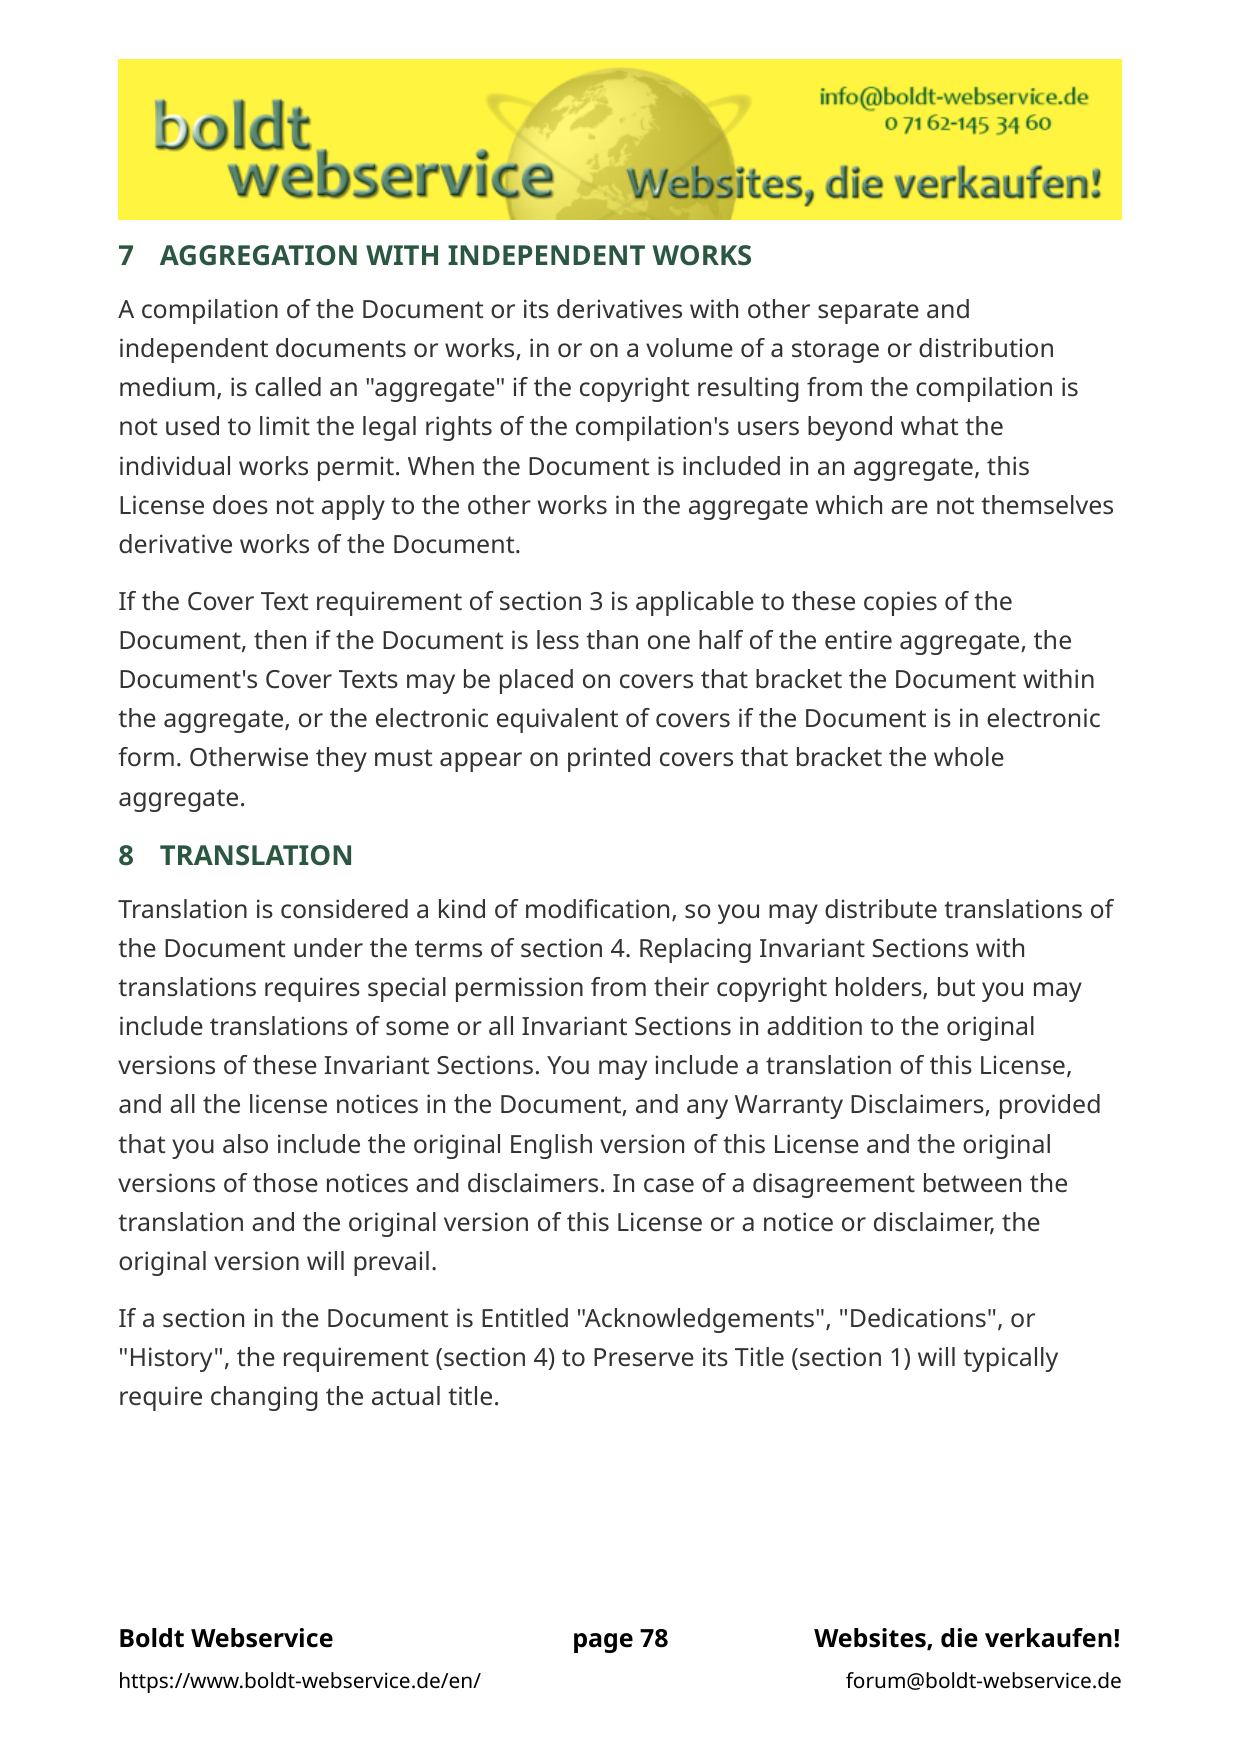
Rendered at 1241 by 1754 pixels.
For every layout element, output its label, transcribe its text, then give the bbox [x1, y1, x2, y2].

text Translation is considered a kind of modification, so you may distribute translations of the Document under the terms of section 4. Replacing Invariant Sections with translations requires special permission from their copyright holders, but you may include translations of some or all Invariant Sections in addition to the original versions of these Invariant Sections. You may include a translation of this License, and all the license notices in the Document, and any Warranty Disclaimers, provided that you also include the original English version of this License and the original versions of those notices and disclaimers. In case of a disagreement between the translation and the original version of this License or a notice or disclaimer, the original version will prevail. [118, 891, 1122, 1278]
text A compilation of the Document or its derivatives with other separate and independent documents or works, in or on a volume of a storage or distribution medium, is called an "aggregate" if the copyright resulting from the compilation is not used to limit the legal rights of the compilation's users beyond what the individual works permit. When the Document is included in an aggregate, this License does not apply to the other works in the aggregate which are not themselves derivative works of the Document. [118, 291, 1122, 561]
subtitle TRANSLATION [118, 836, 1122, 873]
subtitle AGGREGATION WITH INDEPENDENT WORKS [118, 236, 1122, 274]
picture [118, 59, 1123, 220]
text If the Cover Text requirement of section 3 is applicable to these copies of the Document, then if the Document is less than one half of the entire aggregate, the Document's Cover Texts may be placed on covers that bracket the Document within the aggregate, or the electronic equivalent of covers if the Document is in electronic form. Otherwise they must appear on printed covers that bracket the whole aggregate. [118, 583, 1122, 813]
text If a section in the Document is Entitled "Acknowledgements", "Dedications", or "History", the requirement (section 4) to Preserve its Title (section 1) will typically require changing the actual title. [118, 1301, 1122, 1413]
